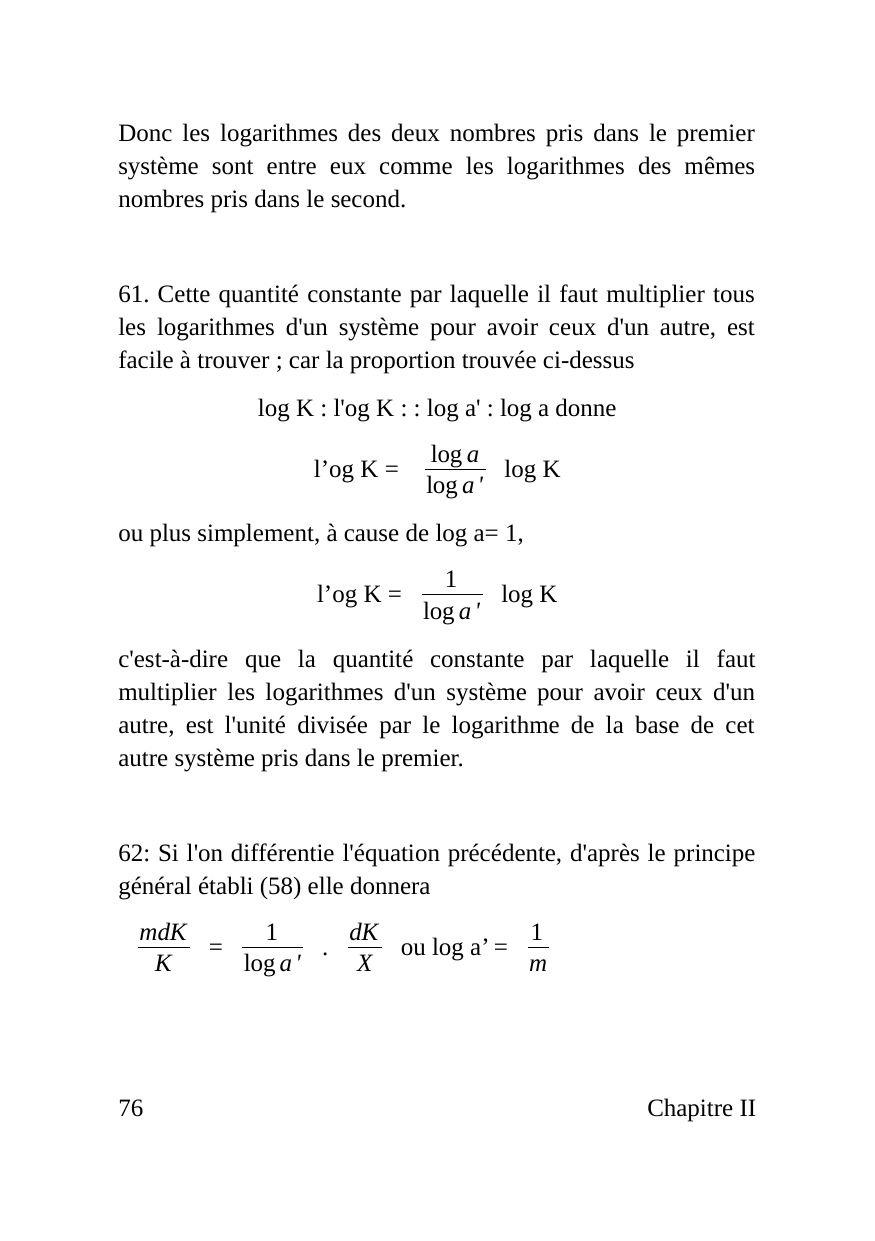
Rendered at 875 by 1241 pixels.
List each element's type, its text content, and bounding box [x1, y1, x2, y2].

text 62: Si l'on différentie l'équation précédente, d'après le principe général établi (58) elle donnera [118, 838, 756, 900]
text log K : l'og K : : log a' : log a donne [118, 393, 756, 422]
text l’og K =log K [118, 566, 756, 625]
text Donc les logarithmes des deux nombres pris dans le premier système sont entre eux comme les logarithmes des mêmes nombres pris dans le second. [118, 118, 756, 213]
text c'est-à-dire que la quantité constante par laquelle il faut multiplier les logarithmes d'un système pour avoir ceux d'un autre, est l'unité divisée par le logarithme de la base de cet autre système pris dans le premier. [118, 644, 756, 772]
text =.ou log a’ = [118, 919, 756, 978]
text l’og K = log K [118, 441, 756, 499]
text 61. Cette quantité constante par laquelle il faut multiplier tous les logarithmes d'un système pour avoir ceux d'un autre, est facile à trouver ; car la proportion trouvée ci-dessus [118, 279, 756, 374]
text ou plus simplement, à cause de log a= 1, [118, 518, 756, 547]
